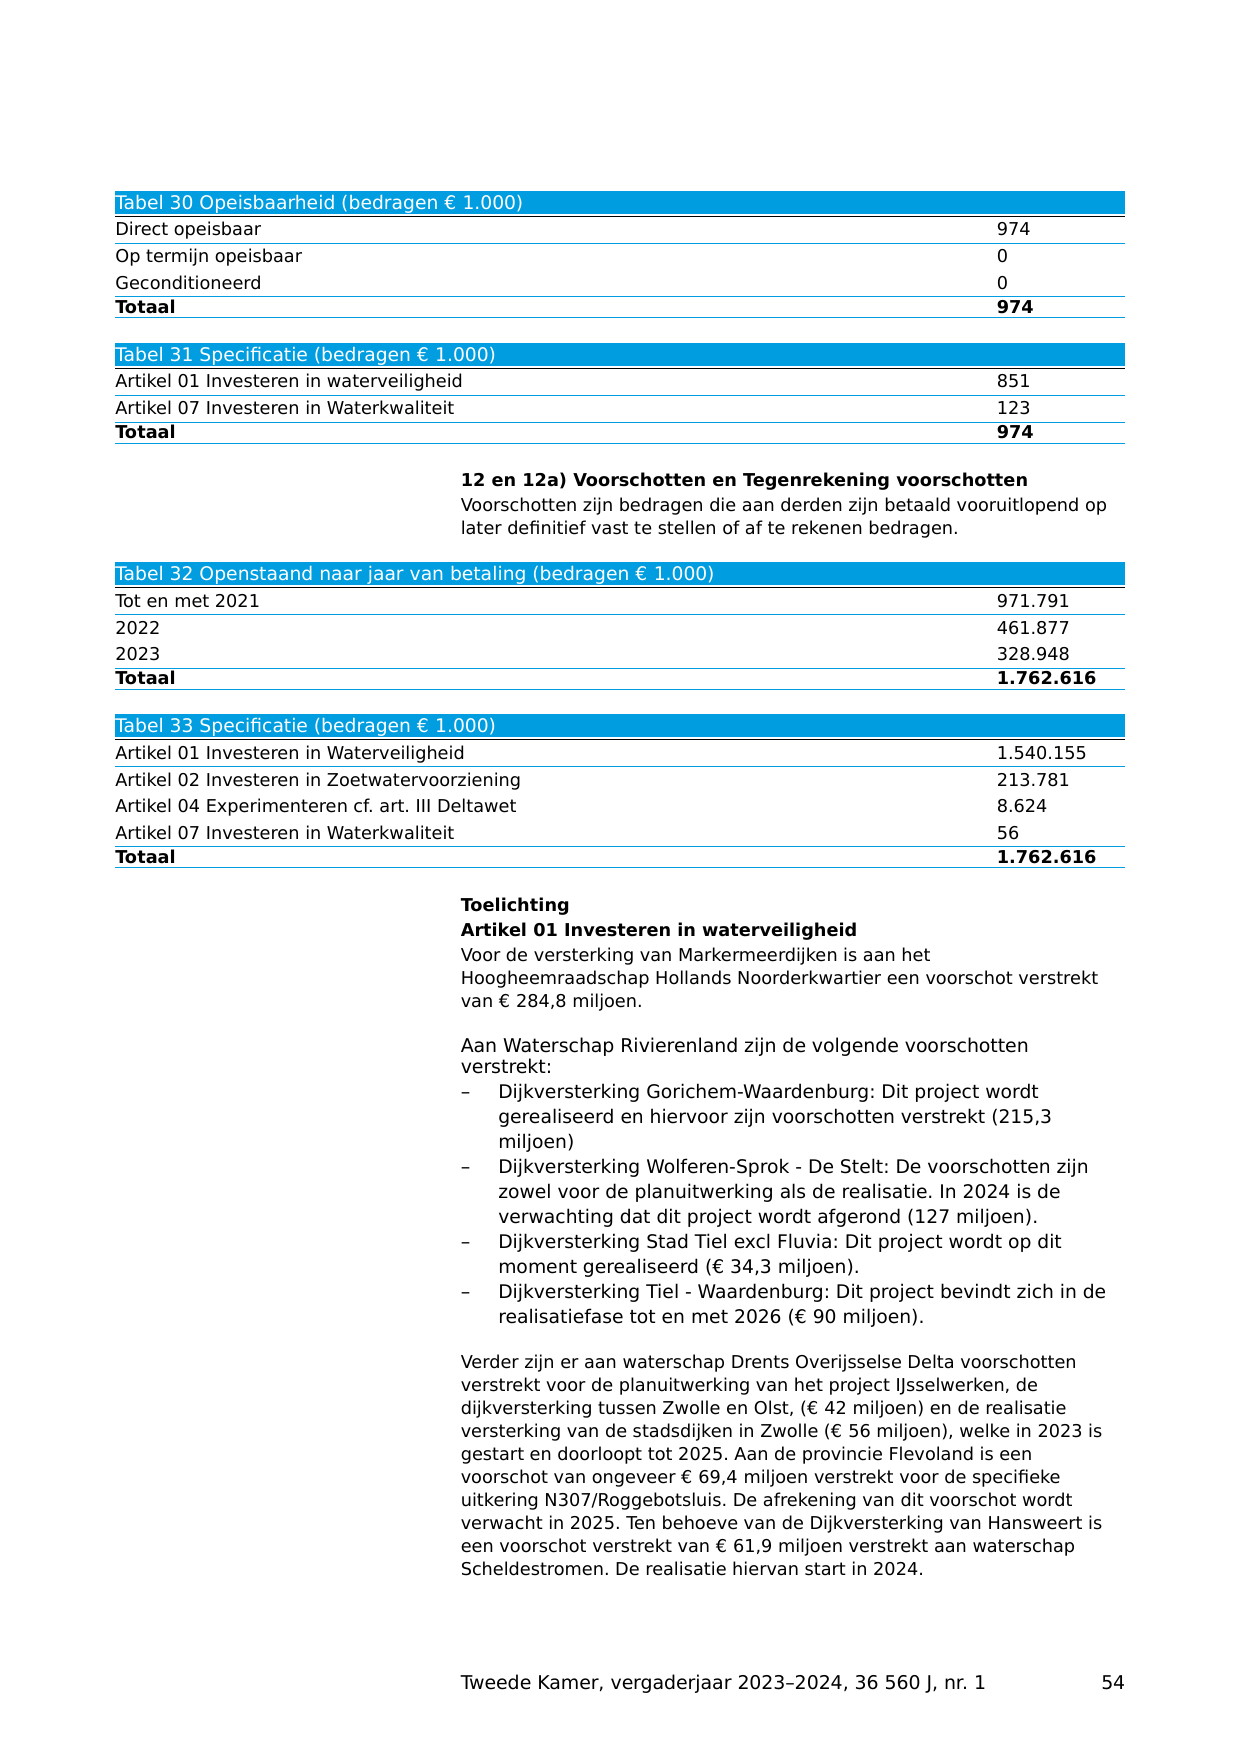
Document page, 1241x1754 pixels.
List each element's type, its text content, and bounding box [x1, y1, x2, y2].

text Verder zijn er aan waterschap Drents Overijsselse Delta voorschotten verstrekt voor de planuitwerking van het project IJsselwerken, de dijkversterking tussen Zwolle en Olst, (€ 42 miljoen) en de realisatie versterking van de stadsdijken in Zwolle (€ 56 miljoen), welke in 2023 is gestart en doorloopt tot 2025. Aan de provincie Flevoland is een voorschot van ongeveer € 69,4 miljoen verstrekt voor de specifieke uitkering N307/Roggebotsluis. De afrekening van dit voorschot wordt verwacht in 2025. Ten behoeve van de Dijkversterking van Hansweert is een voorschot verstrekt van € 61,9 miljoen verstrekt aan waterschap Scheldestromen. De realisatie hiervan start in 2024. [461, 1350, 1125, 1579]
table_cell 971.791 [994, 588, 1125, 614]
table_cell 328.948 [994, 641, 1125, 668]
table_cell Artikel 01 Investeren in Waterveiligheid [115, 740, 994, 766]
table_cell 56 [994, 820, 1125, 846]
text Artikel 01 Investeren in waterveiligheid [461, 918, 1125, 941]
table_cell 123 [994, 396, 1125, 422]
text 12 en 12a) Voorschotten en Tegenrekening voorschotten [461, 468, 1125, 491]
table_cell 213.781 [994, 767, 1125, 793]
table_cell Direct opeisbaar [115, 217, 994, 243]
table_cell Totaal [115, 669, 994, 689]
list Dijkversterking Tiel - Waardenburg: Dit project bevindt zich in de realisatiefase tot en met 2026 (€ 90 miljoen). [461, 1278, 1125, 1328]
table_cell 461.877 [994, 615, 1125, 641]
list Dijkversterking Gorichem-Waardenburg: Dit project wordt gerealiseerd en hiervoor zijn voorschotten verstrekt (215,3 miljoen) [461, 1078, 1125, 1153]
table_cell 1.762.616 [994, 847, 1125, 867]
text Voor de versterking van Markermeerdijken is aan het Hoogheemraadschap Hollands Noorderkwartier een voorschot verstrekt van € 284,8 miljoen. [461, 943, 1125, 1012]
table_cell 974 [994, 423, 1125, 443]
table_cell Artikel 02 Investeren in Zoetwatervoorziening [115, 767, 994, 793]
text Voorschotten zijn bedragen die aan derden zijn betaald vooruitlopend op later definitief vast te stellen of af te rekenen bedragen. [461, 493, 1125, 539]
table_cell Totaal [115, 423, 994, 443]
table_cell 974 [994, 297, 1125, 317]
table_cell 1.762.616 [994, 669, 1125, 689]
table_cell Artikel 07 Investeren in Waterkwaliteit [115, 396, 994, 422]
table_cell Totaal [115, 297, 994, 317]
table_cell Artikel 01 Investeren in waterveiligheid [115, 369, 994, 395]
table_cell 1.540.155 [994, 740, 1125, 766]
table_cell 974 [994, 217, 1125, 243]
list Dijkversterking Wolferen-Sprok - De Stelt: De voorschotten zijn zowel voor de planuitwerking als de realisatie. In 2024 is de verwachting dat dit project wordt afgerond (127 miljoen). [461, 1153, 1125, 1228]
table_cell Artikel 04 Experimenteren cf. art. III Deltawet [115, 793, 994, 820]
table_cell Artikel 07 Investeren in Waterkwaliteit [115, 820, 994, 846]
table_cell 851 [994, 369, 1125, 395]
text Aan Waterschap Rivierenland zijn de volgende voorschotten verstrekt: [461, 1034, 1125, 1078]
table_cell 0 [994, 244, 1125, 270]
table_cell 0 [994, 270, 1125, 296]
list Dijkversterking Stad Tiel excl Fluvia: Dit project wordt op dit moment gerealiseerd (€ 34,3 miljoen). [461, 1228, 1125, 1278]
table_cell 8.624 [994, 793, 1125, 820]
table_cell 2022 [115, 615, 994, 641]
table_cell Op termijn opeisbaar [115, 244, 994, 270]
table_cell Geconditioneerd [115, 270, 994, 296]
table_cell Totaal [115, 847, 994, 867]
table_cell Tot en met 2021 [115, 588, 994, 614]
text Toelichting [461, 893, 1125, 916]
table_cell 2023 [115, 641, 994, 668]
